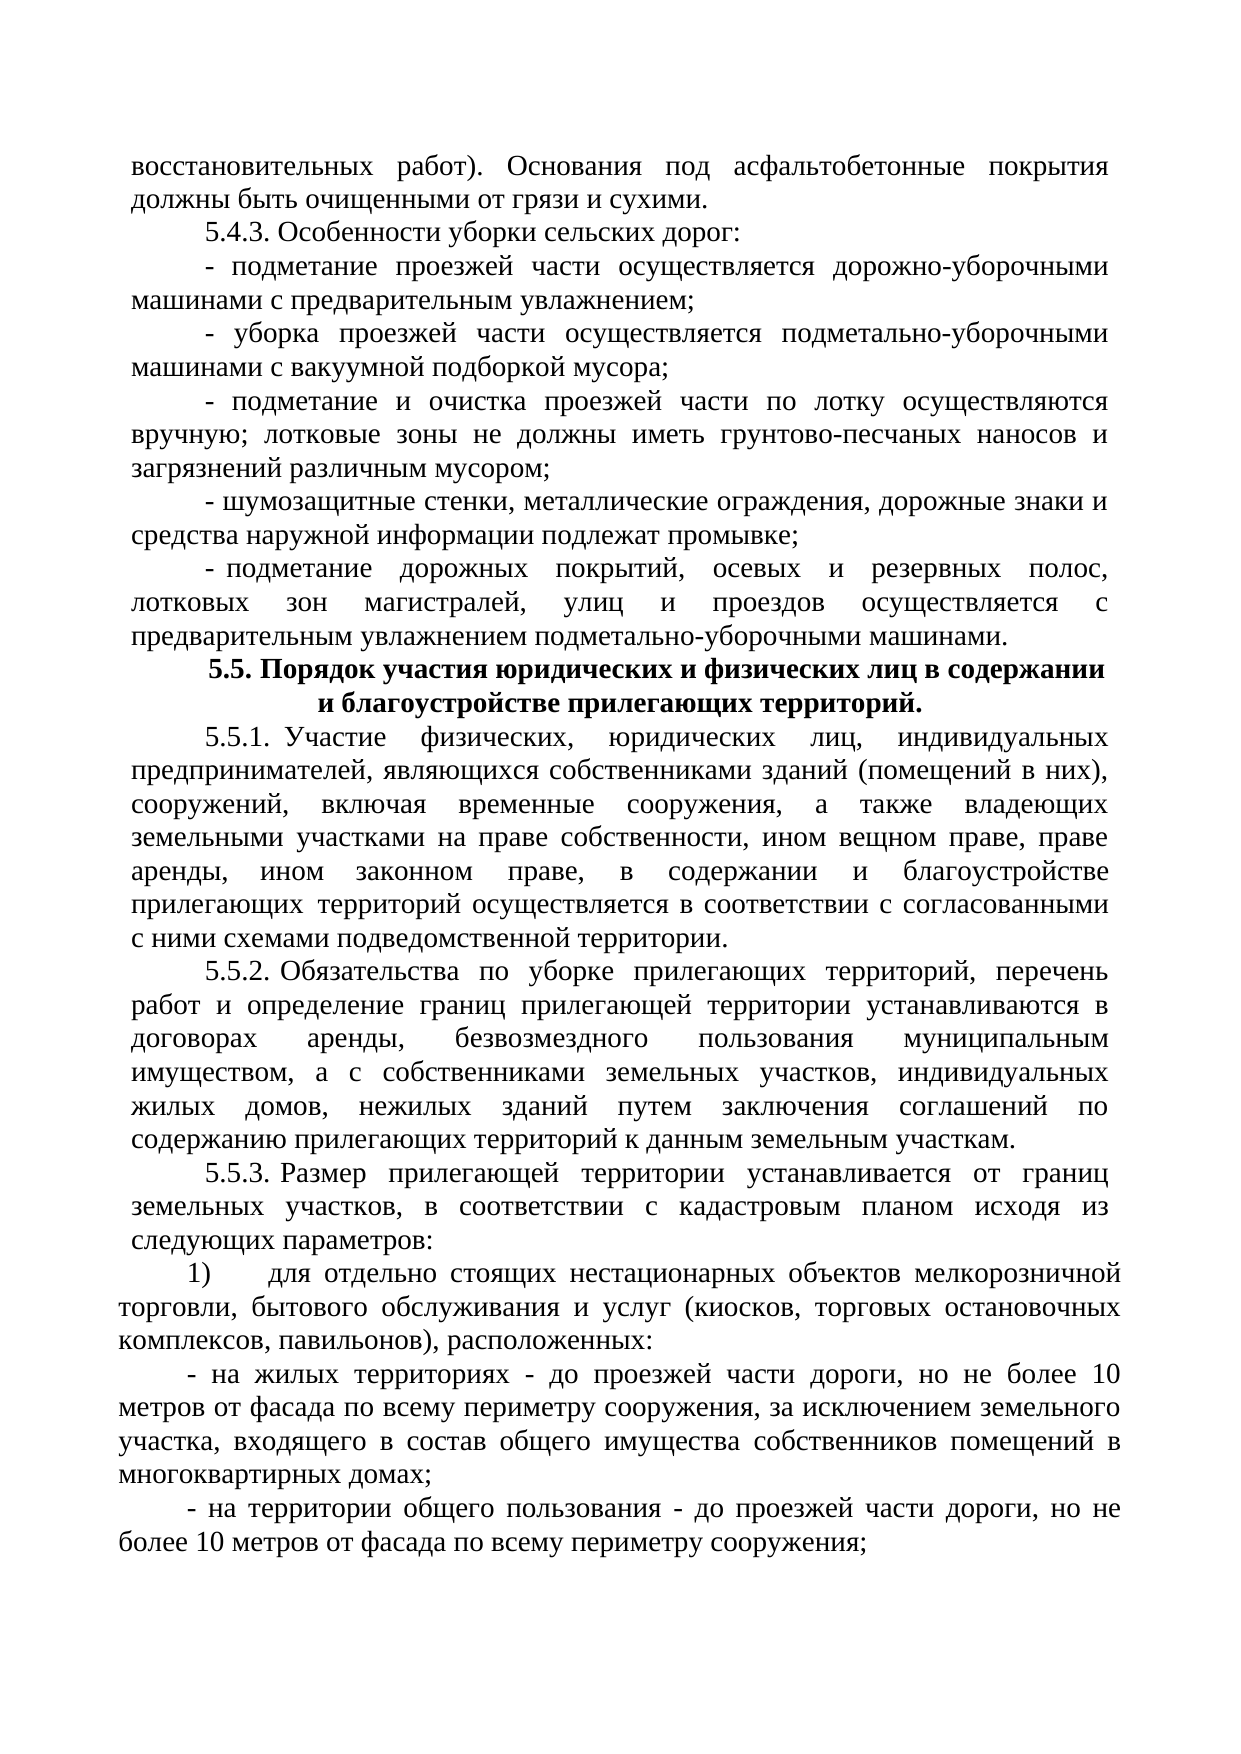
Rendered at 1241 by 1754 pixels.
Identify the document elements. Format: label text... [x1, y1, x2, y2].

text - на жилых территориях - до проезжей части дороги, но не более 10 метров от фасада по всему периметру сооружения, за исключением земельного участка, входящего в состав общего имущества собственников помещений в многоквартирных домах; [118, 1356, 1122, 1490]
list Особенности уборки сельских дорог: [204, 215, 1122, 248]
list подметание и очистка проезжей части по лотку осуществляются вручную; лотковые зоны не должны иметь грунтово-песчаных наносов и загрязнений различным мусором; [131, 383, 1109, 483]
list шумозащитные стенки, металлические ограждения, дорожные знаки и средства наружной информации подлежат промывке; [131, 483, 1109, 551]
list подметание дорожных покрытий, осевых и резервных полос, лотковых зон магистралей, улиц и проездов осуществляется с предварительным увлажнением подметально-уборочными машинами. [131, 551, 1109, 651]
list Участие физических, юридических лиц, индивидуальных предпринимателей, являющихся собственниками зданий (помещений в них), сооружений, включая временные сооружения, а также владеющих земельными участками на праве собственности, ином вещном праве, праве аренды, ином законном праве, в содержании и благоустройстве прилегающих территорий осуществляется в соответствии с согласованными с ними схемами подведомственной территории. [131, 719, 1109, 953]
list подметание проезжей части осуществляется дорожно-уборочными машинами с предварительным увлажнением; [131, 248, 1109, 316]
list уборка проезжей части осуществляется подметально-уборочными машинами с вакуумной подборкой мусора; [131, 316, 1109, 383]
list Обязательства по уборке прилегающих территорий, перечень работ и определение границ прилегающей территории устанавливаются в договорах аренды, безвозмездного пользования муниципальным имуществом, а с собственниками земельных участков, индивидуальных жилых домов, нежилых зданий путем заключения соглашений по содержанию прилегающих территорий к данным земельным участкам. [131, 953, 1109, 1155]
list для отдельно стоящих нестационарных объектов мелкорозничной торговли, бытового обслуживания и услуг (киосков, торговых остановочных комплексов, павильонов), расположенных: [118, 1255, 1122, 1356]
list Размер прилегающей территории устанавливается от границ земельных участков, в соответствии с кадастровым планом исходя из следующих параметров: [131, 1155, 1109, 1255]
text - на территории общего пользования - до проезжей части дороги, но не более 10 метров от фасада по всему периметру сооружения; [118, 1490, 1122, 1557]
text восстановительных работ). Основания под асфальтобетонные покрытия должны быть очищенными от грязи и сухими. [131, 148, 1109, 215]
subtitle Порядок участия юридических и физических лиц в содержании и благоустройстве прилегающих территорий. [131, 652, 1109, 719]
